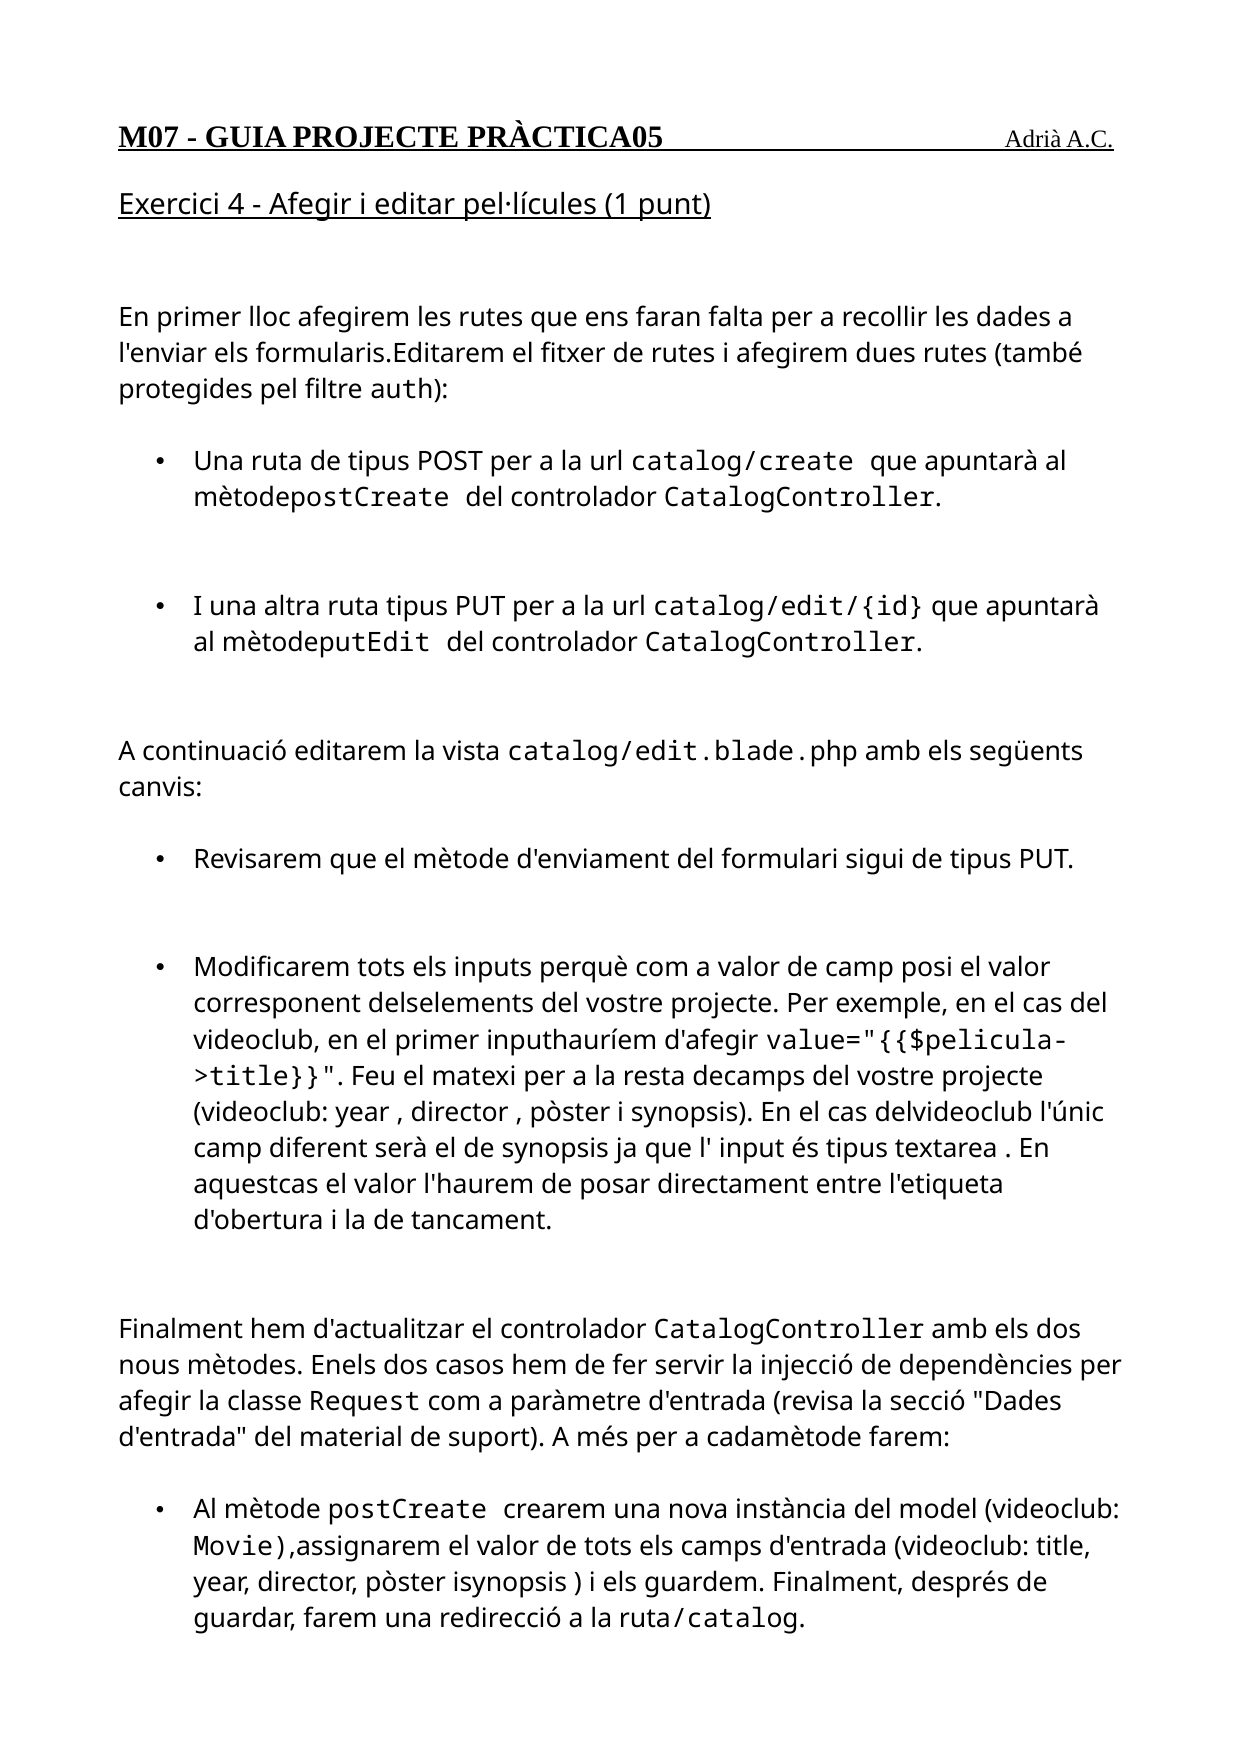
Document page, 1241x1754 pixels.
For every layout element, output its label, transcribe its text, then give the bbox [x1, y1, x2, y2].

text Finalment hem d'actualitzar el controlador CatalogController amb els dos nous mètodes. Enels dos casos hem de fer servir la injecció de dependències per afegir la classe Request com a paràmetre d'entrada (revisa la secció "Dades d'entrada" del material de suport). A més per a cadamètode farem: [118, 1310, 1122, 1454]
list Al mètode postCreate crearem una nova instància del model (videoclub: Movie),assignarem el valor de tots els camps d'entrada (videoclub: title, year, director, pòster isynopsis ) i els guardem. Finalment, després de guardar, farem una redirecció a la ruta/catalog. [156, 1491, 1122, 1635]
list Revisarem que el mètode d'enviament del formulari sigui de tipus PUT. [156, 840, 1122, 876]
text A continuació editarem la vista catalog/edit.blade.php amb els següents canvis: [118, 731, 1122, 804]
text En primer lloc afegirem les rutes que ens faran falta per a recollir les dades a l'enviar els formularis.Editarem el fitxer de rutes i afegirem dues rutes (també protegides pel filtre auth): [118, 298, 1122, 406]
list Una ruta de tipus POST per a la url catalog/create que apuntarà al mètodepostCreate del controlador CatalogController. [156, 442, 1122, 514]
text Exercici 4 - Afegir i editar pel·lícules (1 punt) [118, 183, 1122, 223]
list I una altra ruta tipus PUT per a la url catalog/edit/{id} que apuntarà al mètodeputEdit del controlador CatalogController. [156, 587, 1122, 659]
list Modificarem tots els inputs perquè com a valor de camp posi el valor corresponent delselements del vostre projecte. Per exemple, en el cas del videoclub, en el primer inputhauríem d'afegir value="{{$pelicula->title}}". Feu el matexi per a la resta decamps del vostre projecte (videoclub: year , director , pòster i synopsis). En el cas delvideoclub l'únic camp diferent serà el de synopsis ja que l' input és tipus textarea . En aquestcas el valor l'haurem de posar directament entre l'etiqueta d'obertura i la de tancament. [156, 948, 1122, 1237]
